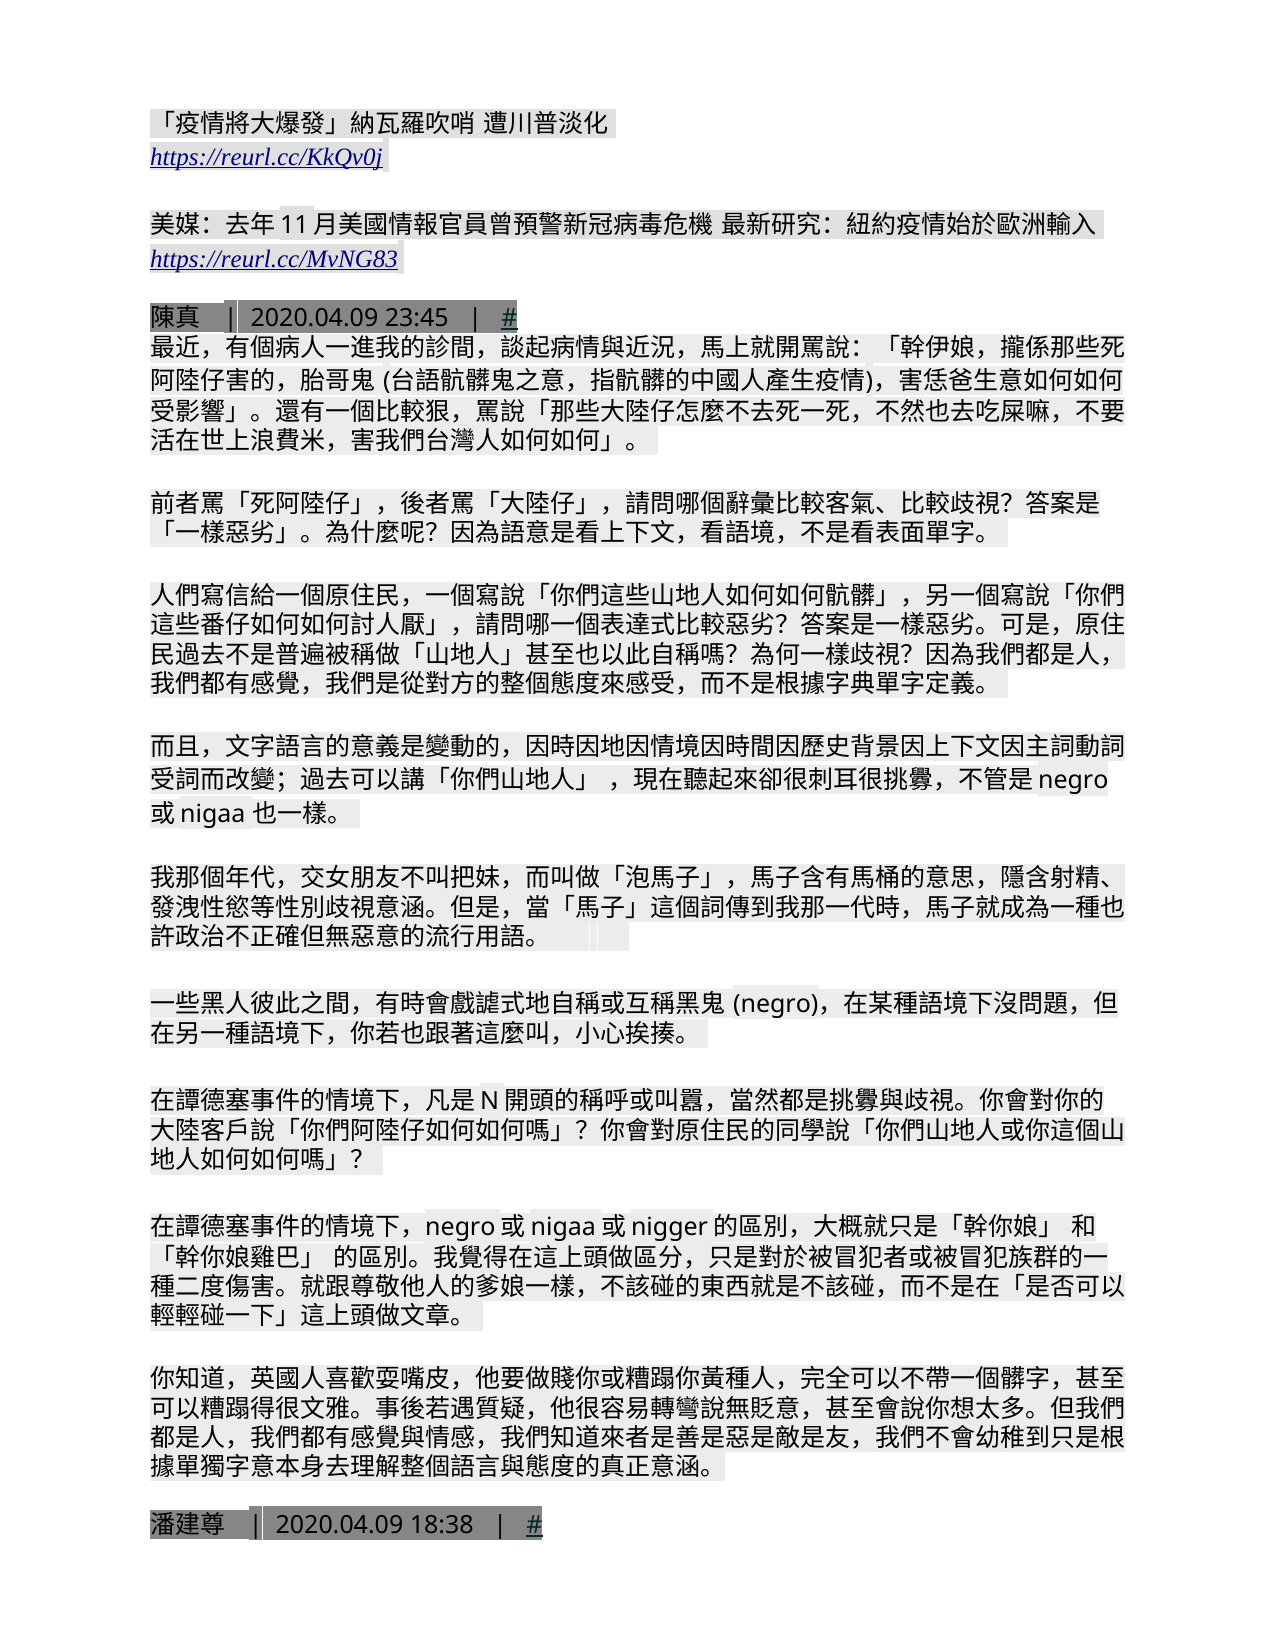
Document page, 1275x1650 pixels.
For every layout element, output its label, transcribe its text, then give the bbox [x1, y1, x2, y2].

text 「疫情將大爆發」納瓦羅吹哨 遭川普淡化 https://reurl.cc/KkQv0j 美媒：去年11月美國情報官員曾預警新冠病毒危機 最新研究：紐約疫情始於歐洲輸入 https://reurl.cc/MvNG83 [150, 75, 1125, 274]
text [150, 1540, 1125, 1574]
text 陳真 | 2020.04.09 23:45 | # [150, 299, 1125, 333]
text 潘建尊 | 2020.04.09 18:38 | # [150, 1506, 1125, 1540]
text 最近，有個病人一進我的診間，談起病情與近況，馬上就開罵說：「幹伊娘，攏係那些死阿陸仔害的，胎哥鬼 (台語骯髒鬼之意，指骯髒的中國人產生疫情)，害恁爸生意如何如何受影響」。還有一個比較狠，罵說「那些大陸仔怎麼不去死一死，不然也去吃屎嘛，不要活在世上浪費米，害我們台灣人如何如何」。 前者罵「死阿陸仔」，後者罵「大陸仔」，請問哪個辭彙比較客氣、比較歧視？答案是「一樣惡劣」。為什麼呢？因為語意是看上下文，看語境，不是看表面單字。 人們寫信給一個原住民，一個寫說「你們這些山地人如何如何骯髒」，另一個寫說「你們這些番仔如何如何討人厭」，請問哪一個表達式比較惡劣？答案是一樣惡劣。可是，原住民過去不是普遍被稱做「山地人」甚至也以此自稱嗎？為何一樣歧視？因為我們都是人，我們都有感覺，我們是從對方的整個態度來感受，而不是根據字典單字定義。 而且，文字語言的意義是變動的，因時因地因情境因時間因歷史背景因上下文因主詞動詞受詞而改變；過去可以講「你們山地人」 ，現在聽起來卻很刺耳很挑釁，不管是negro或nigaa 也一樣。 我那個年代，交女朋友不叫把妹，而叫做「泡馬子」，馬子含有馬桶的意思，隱含射精、發洩性慾等性別歧視意涵。但是，當「馬子」這個詞傳到我那一代時，馬子就成為一種也許政治不正確但無惡意的流行用語。 一些黑人彼此之間，有時會戲謔式地自稱或互稱黑鬼 (negro)，在某種語境下沒問題，但在另一種語境下，你若也跟著這麼叫，小心挨揍。 在譚德塞事件的情境下，凡是N開頭的稱呼或叫囂，當然都是挑釁與歧視。你會對你的大陸客戶說「你們阿陸仔如何如何嗎」？你會對原住民的同學說「你們山地人或你這個山地人如何如何嗎」？ 在譚德塞事件的情境下，negro或nigaa或nigger的區別，大概就只是「幹你娘」 和「幹你娘雞巴」 的區別。我覺得在這上頭做區分，只是對於被冒犯者或被冒犯族群的一種二度傷害。就跟尊敬他人的爹娘一樣，不該碰的東西就是不該碰，而不是在「是否可以輕輕碰一下」這上頭做文章。 你知道，英國人喜歡耍嘴皮，他要做賤你或糟蹋你黃種人，完全可以不帶一個髒字，甚至可以糟蹋得很文雅。事後若遇質疑，他很容易轉彎說無貶意，甚至會說你想太多。但我們都是人，我們都有感覺與情感，我們知道來者是善是惡是敵是友，我們不會幼稚到只是根據單獨字意本身去理解整個語言與態度的真正意涵。 [150, 333, 1125, 1481]
